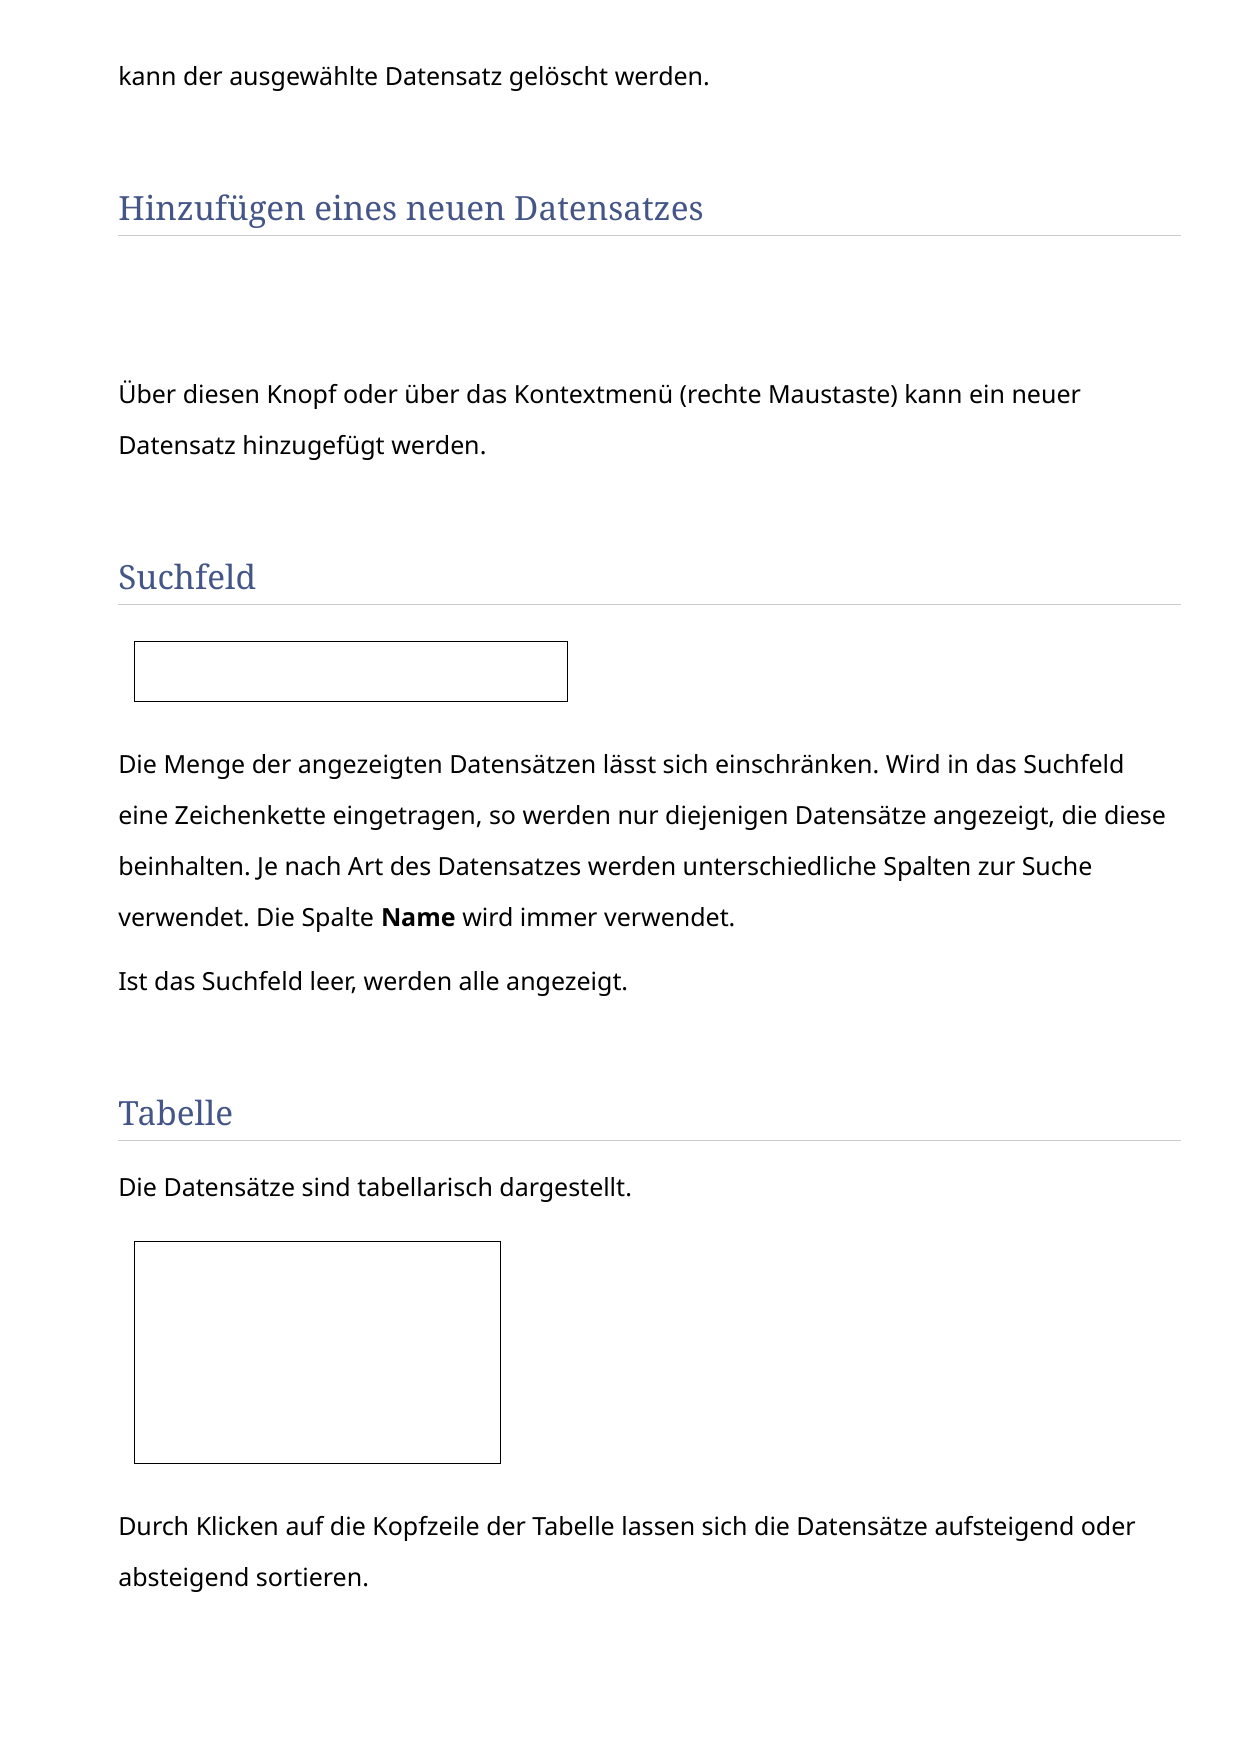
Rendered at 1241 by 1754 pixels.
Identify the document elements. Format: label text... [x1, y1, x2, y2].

subtitle Tabelle [118, 1089, 1181, 1140]
text Die Datensätze sind tabellarisch dargestellt. [118, 1169, 1181, 1203]
text Die Menge der angezeigten Datensätzen lässt sich einschränken. Wird in das Suchfeld eine Zeichenkette eingetragen, so werden nur diejenigen Datensätze angezeigt, die diese beinhalten. Je nach Art des Datensatzes werden unterschiedliche Spalten zur Suche verwendet. Die Spalte Name wird immer verwendet. [118, 747, 1181, 934]
text Über diesen Knopf oder über das Kontextmenü (rechte Maustaste) kann ein neuer Datensatz hinzugefügt werden. [118, 377, 1181, 462]
text kann der ausgewählte Datensatz gelöscht werden. [118, 59, 1181, 93]
text Durch Klicken auf die Kopfzeile der Tabelle lassen sich die Datensätze aufsteigend oder absteigend sortieren. [118, 1508, 1181, 1594]
subtitle Hinzufügen eines neuen Datensatzes [118, 185, 1181, 235]
text Ist das Suchfeld leer, werden alle angezeigt. [118, 963, 1181, 997]
subtitle Suchfeld [118, 554, 1181, 604]
